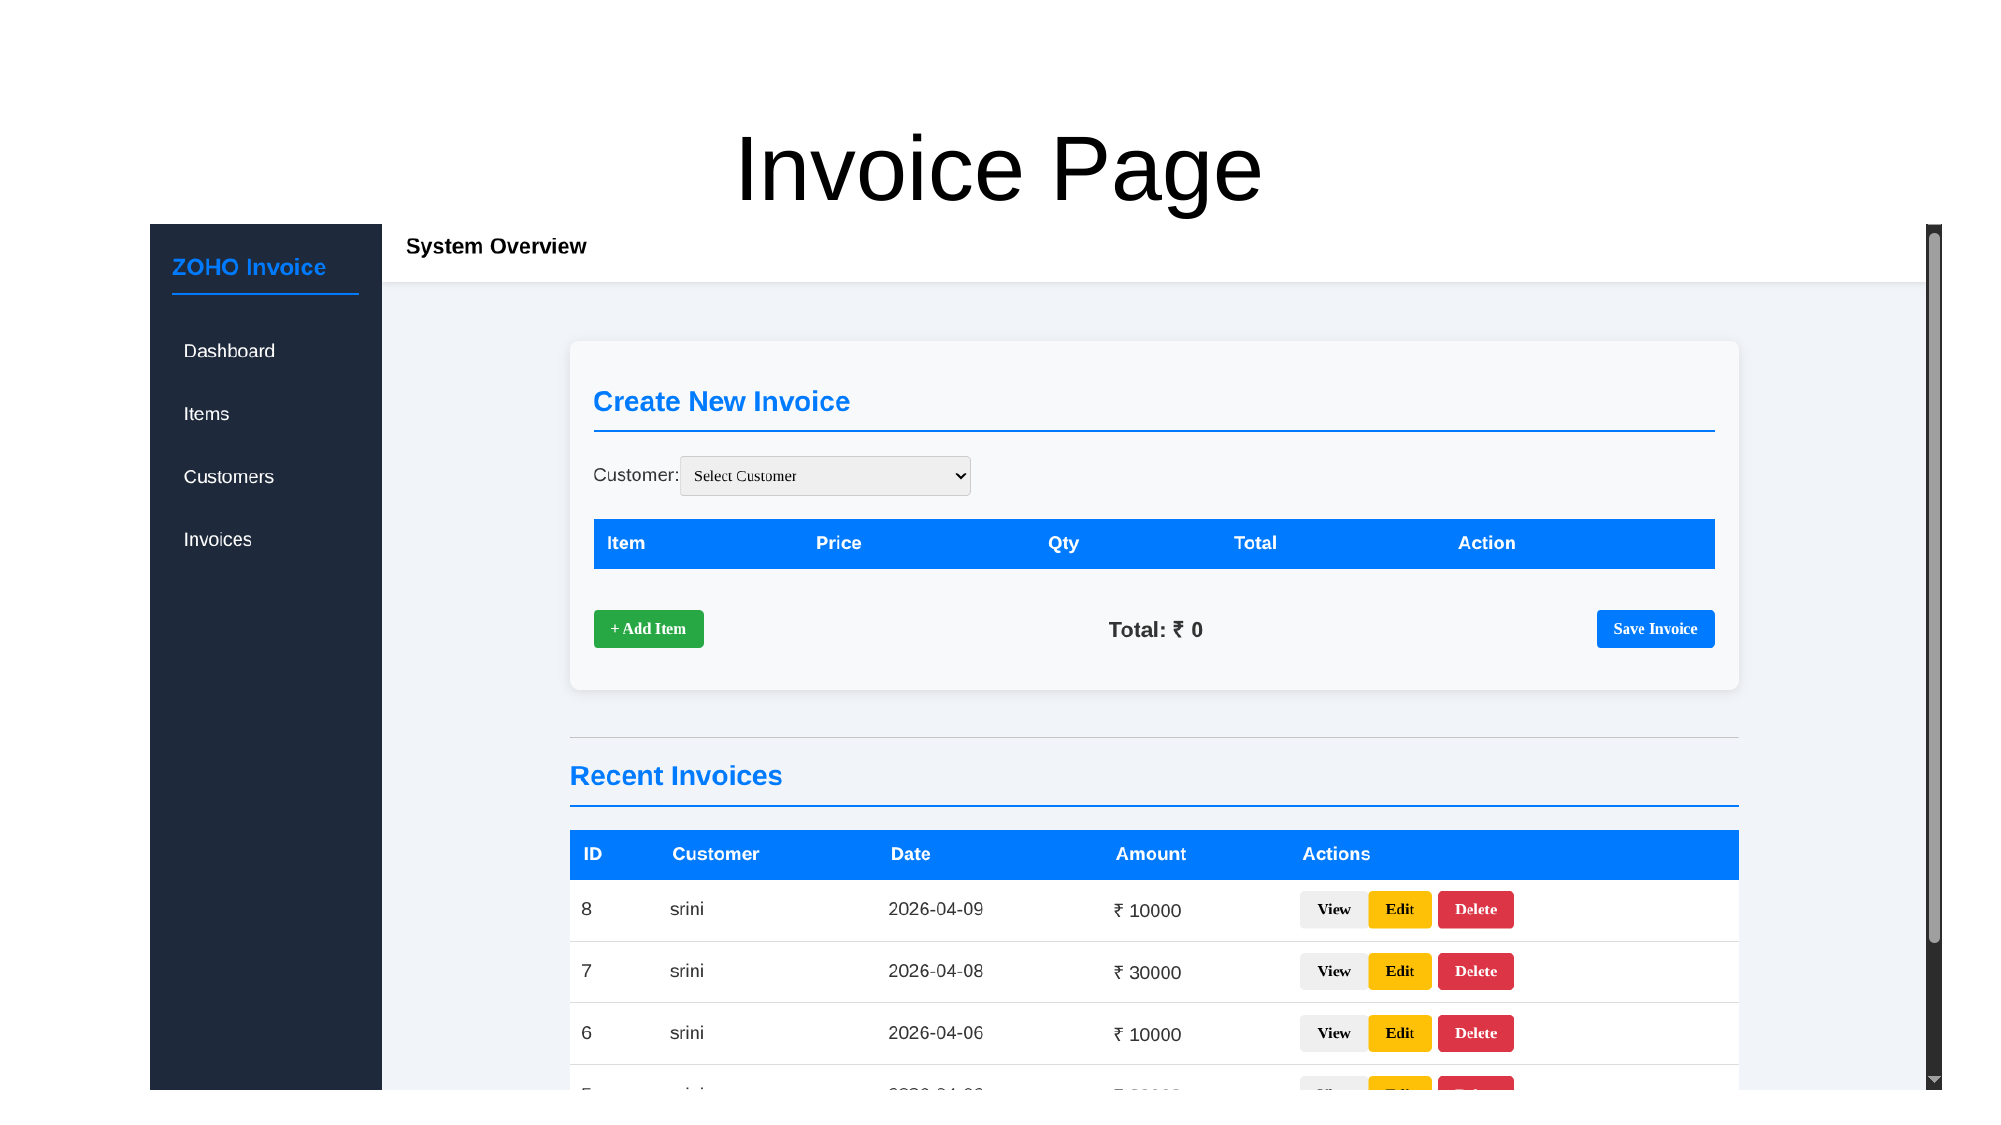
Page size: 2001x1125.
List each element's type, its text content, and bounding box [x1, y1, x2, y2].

picture [150, 224, 1942, 1090]
title Invoice Page [137, 117, 1863, 220]
